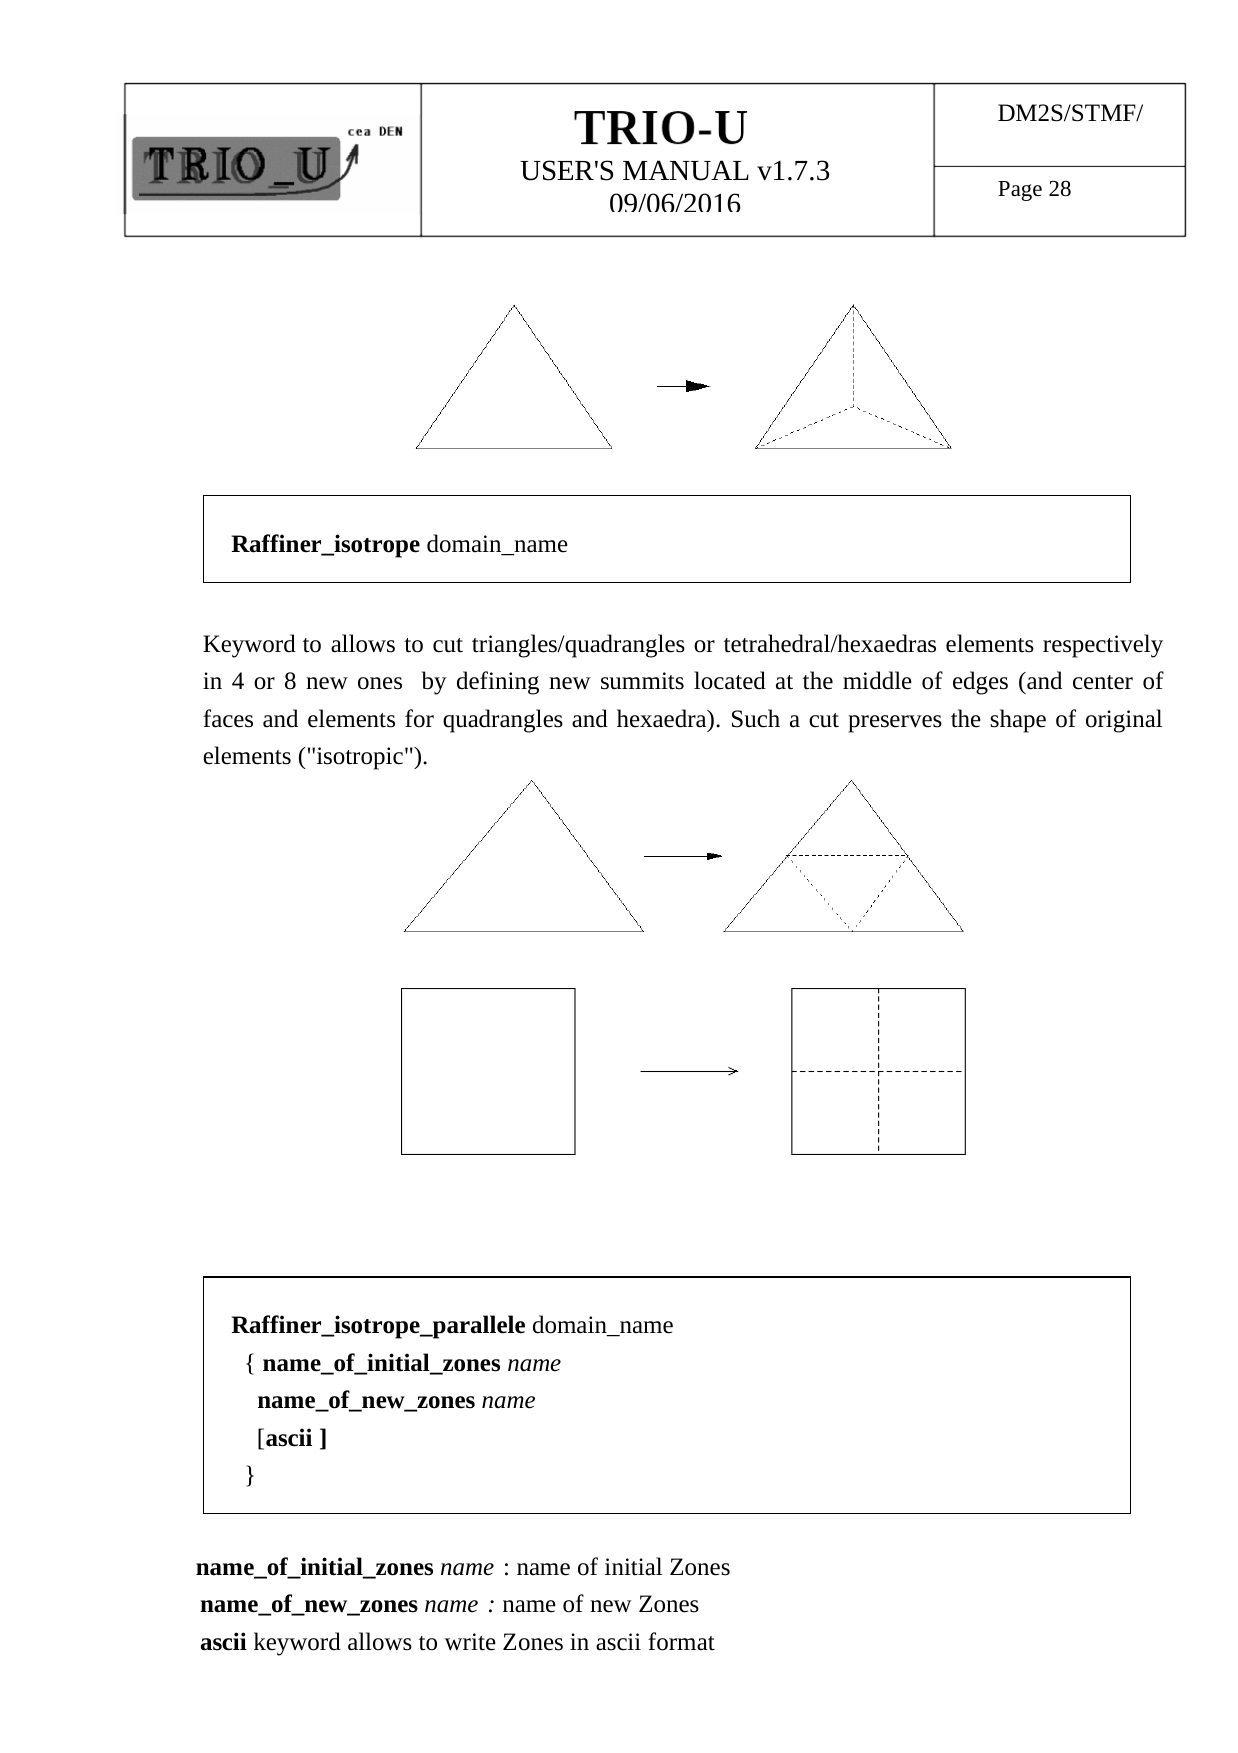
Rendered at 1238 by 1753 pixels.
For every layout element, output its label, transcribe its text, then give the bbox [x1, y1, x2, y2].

picture [401, 987, 967, 1155]
text ascii keyword allows to write Zones in ascii format [115, 1618, 1165, 1656]
table_header Raffiner_isotrope_parallele domain_name { name_of_initial_zones name name_of_new_zones name [ascii ] } [204, 1278, 1130, 1513]
picture [415, 304, 952, 449]
text name_of_new_zones name : name of new Zones [115, 1581, 1165, 1618]
table_header Raffiner_isotrope domain_name [204, 496, 1130, 582]
text name_of_initial_zones name : name of initial Zones [115, 1552, 1165, 1581]
text Keyword to allows to cut triangles/quadrangles or tetrahedral/hexaedras elements respectively in 4 or 8 new ones by defining new summits located at the middle of edges (and center of faces and elements for quadrangles and hexaedra). Such a cut preserves the shape of original elements ("isotropic"). [203, 620, 1165, 770]
picture [403, 779, 964, 932]
